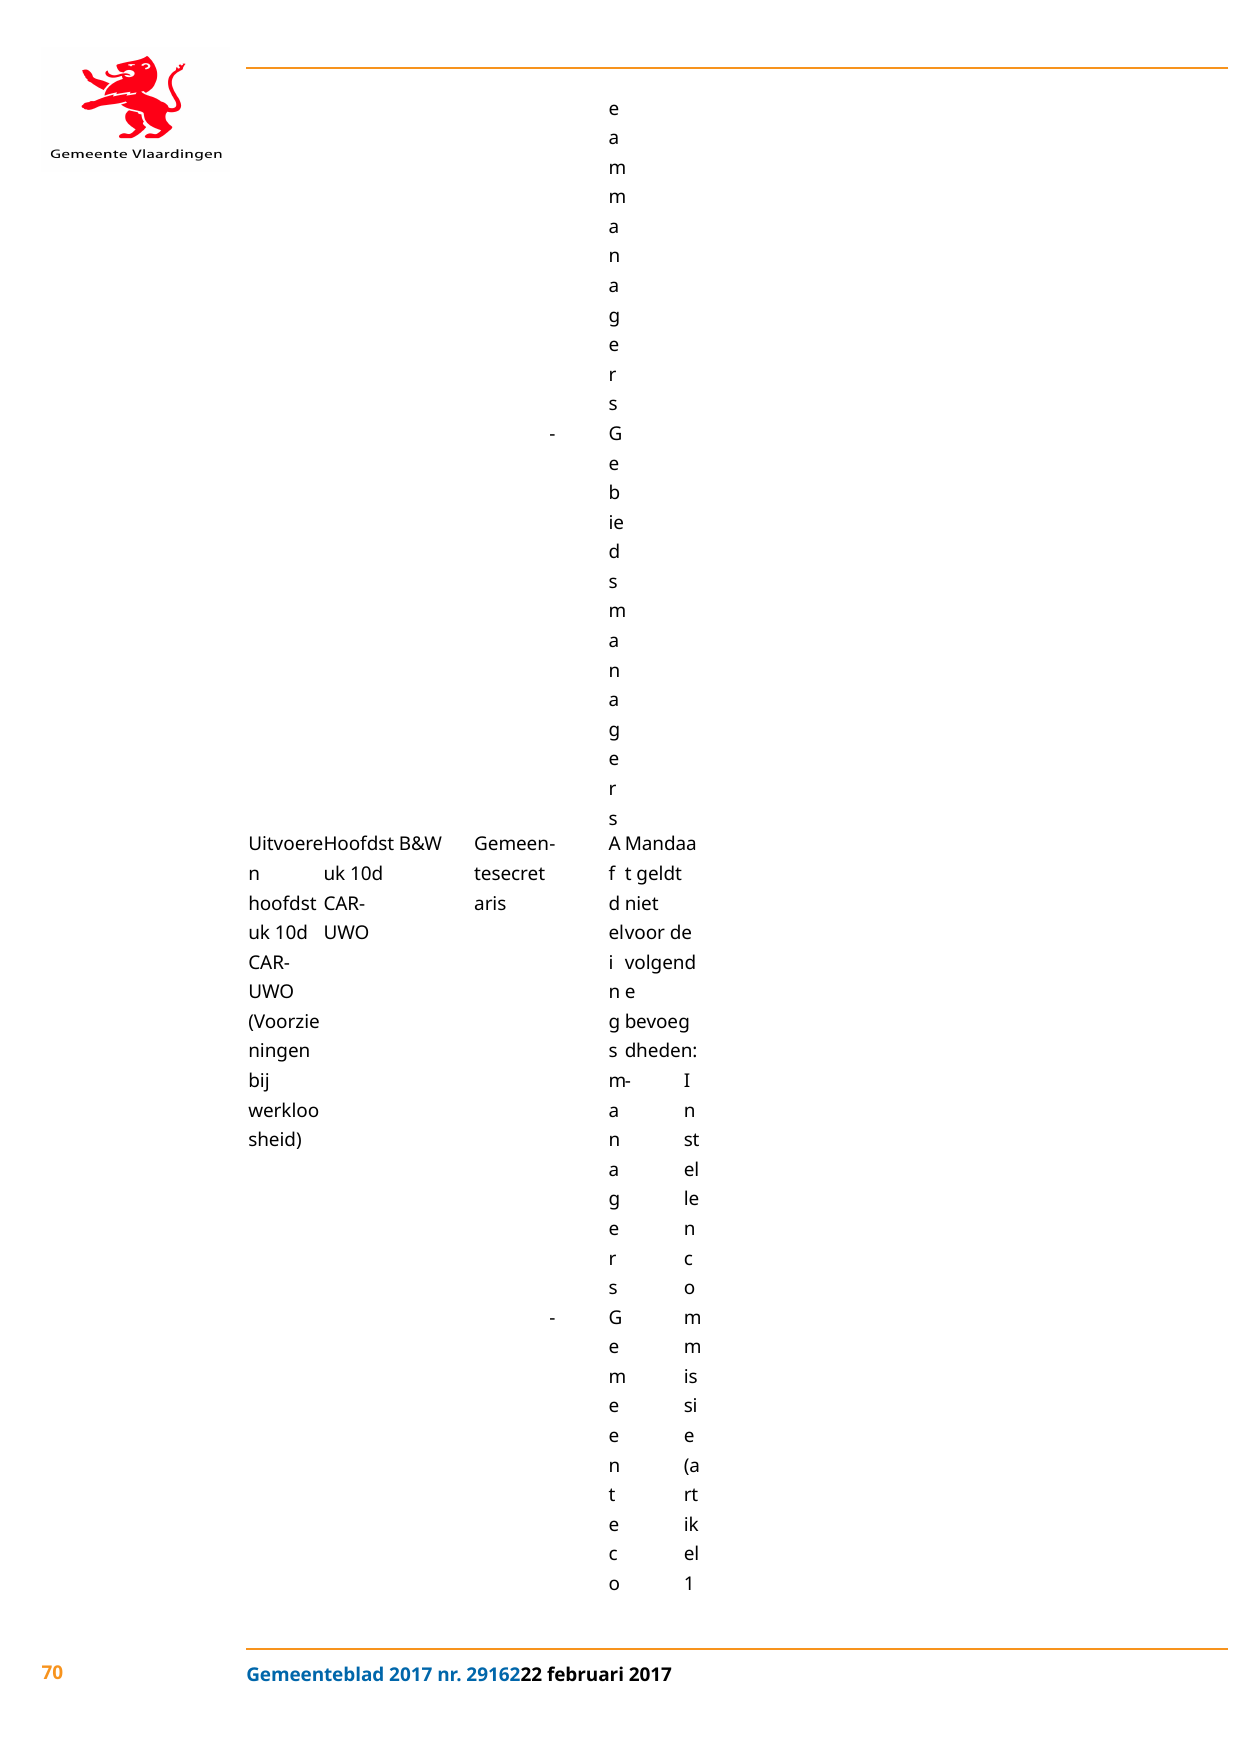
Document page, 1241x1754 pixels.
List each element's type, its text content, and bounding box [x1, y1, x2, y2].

table_cell Afdelingsmanagers Gemeenteco [549, 831, 624, 1596]
table_cell [323, 95, 398, 831]
table_cell Gemeentesecretaris [474, 831, 549, 1596]
table_cell B&W [399, 831, 474, 1596]
table_cell [474, 95, 549, 831]
picture [41, 47, 231, 172]
table_cell [625, 95, 700, 831]
table_cell [248, 95, 323, 831]
table_cell Mandaat geldt niet voor de volgende bevoegdheden: Instellen commissie (artikel 1 [625, 831, 700, 1596]
table_cell Uitvoeren hoofdstuk 10d CAR-UWO (Voorzieningen bij werkloosheid) [248, 831, 323, 1596]
table_cell eammanagers Gebiedsmanagers [549, 95, 624, 831]
table_cell Hoofdstuk 10d CAR-UWO [323, 831, 398, 1596]
table_cell [399, 95, 474, 831]
